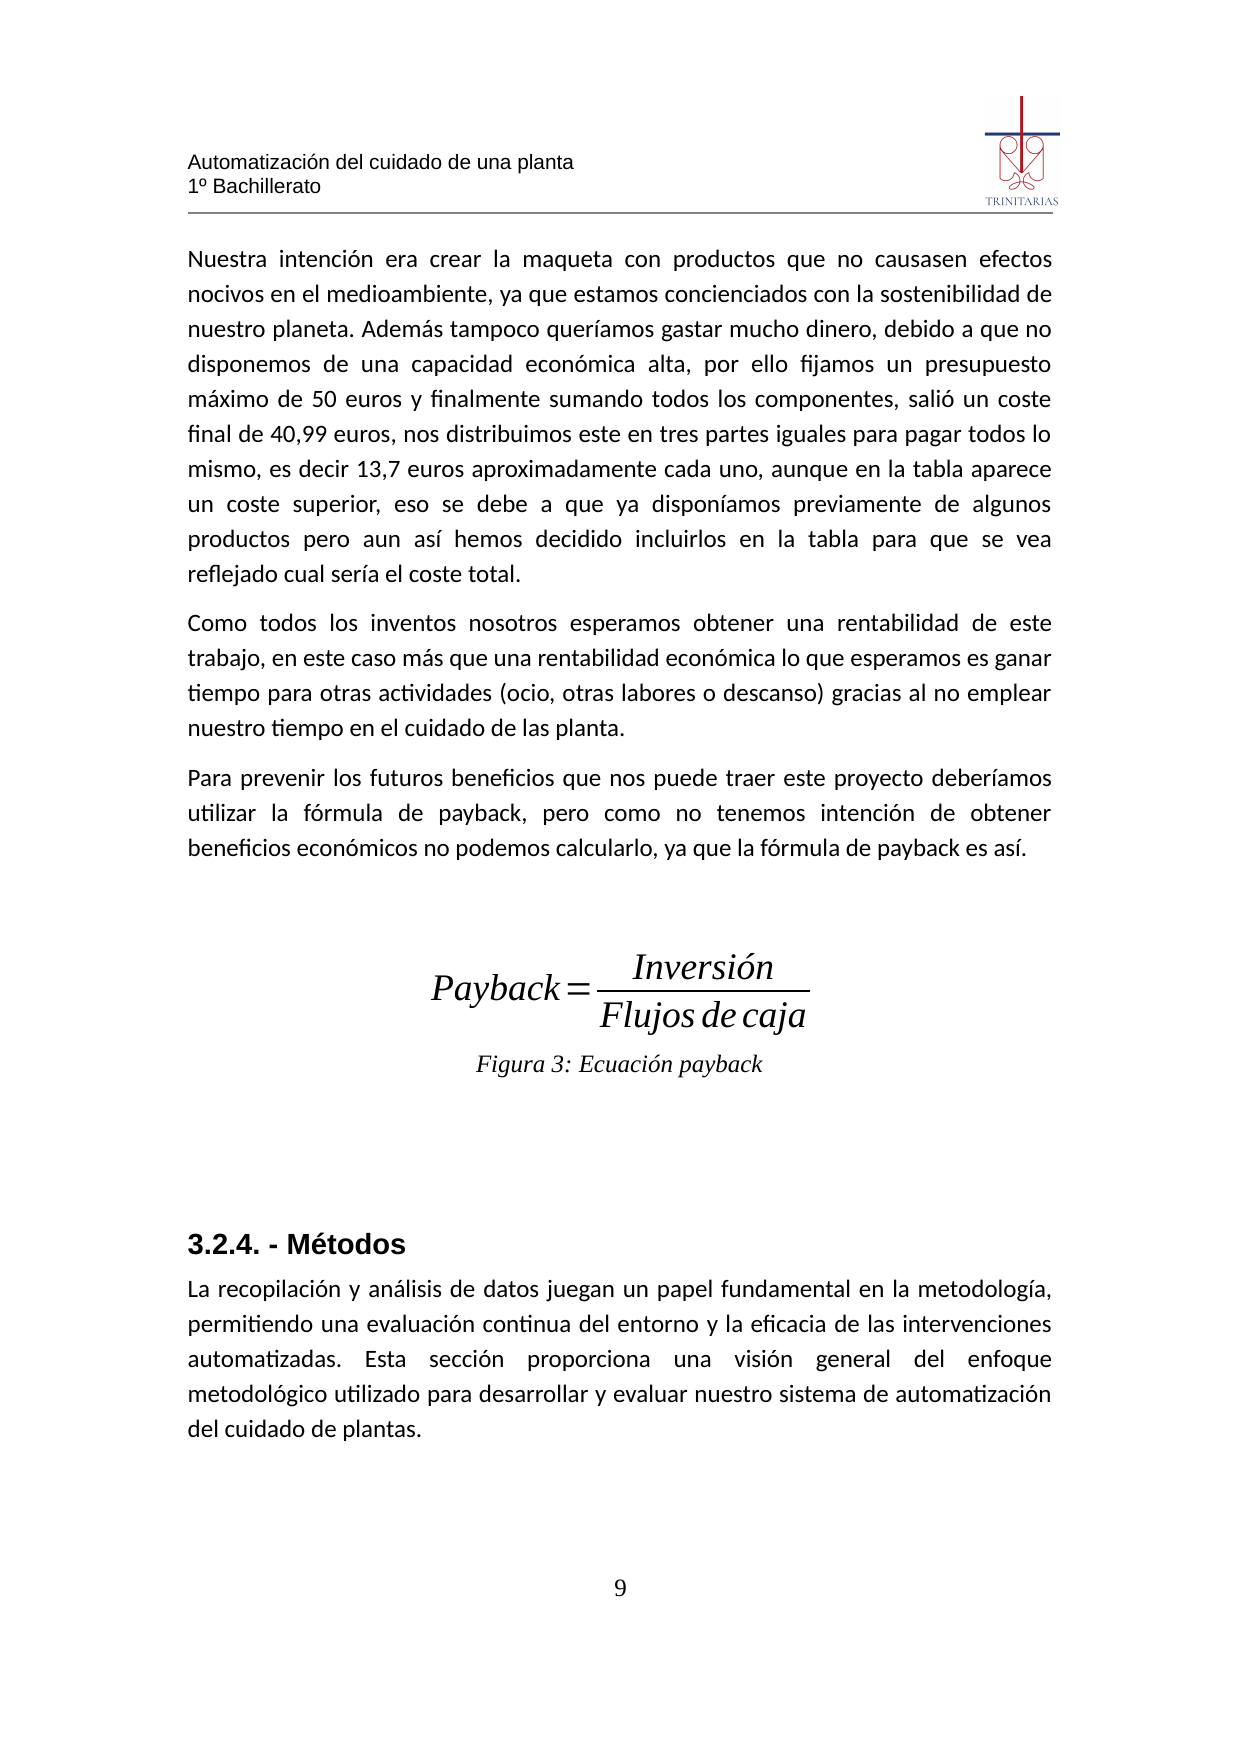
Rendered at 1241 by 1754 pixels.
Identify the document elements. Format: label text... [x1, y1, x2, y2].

text La recopilación y análisis de datos juegan un papel fundamental en la metodología, permitiendo una evaluación continua del entorno y la eficacia de las intervenciones automatizadas. Esta sección proporciona una visión general del enfoque metodológico utilizado para desarrollar y evaluar nuestro sistema de automatización del cuidado de plantas. [187, 1273, 1053, 1444]
text Nuestra intención era crear la maqueta con productos que no causasen efectos nocivos en el medioambiente, ya que estamos concienciados con la sostenibilidad de nuestro planeta. Además tampoco queríamos gastar mucho dinero, debido a que no disponemos de una capacidad económica alta, por ello fijamos un presupuesto máximo de 50 euros y finalmente sumando todos los componentes, salió un coste final de 40,99 euros, nos distribuimos este en tres partes iguales para pagar todos lo mismo, es decir 13,7 euros aproximadamente cada uno, aunque en la tabla aparece un coste superior, eso se debe a que ya disponíamos previamente de algunos productos pero aun así hemos decidido incluirlos en la tabla para que se vea reflejado cual sería el coste total. [187, 243, 1053, 588]
text Como todos los inventos nosotros esperamos obtener una rentabilidad de este trabajo, en este caso más que una rentabilidad económica lo que esperamos es ganar tiempo para otras actividades (ocio, otras labores o descanso) gracias al no emplear nuestro tiempo en el cuidado de las planta. [187, 607, 1053, 743]
subtitle Métodos [187, 1227, 1053, 1261]
text Para prevenir los futuros beneficios que nos puede traer este proyecto deberíamos utilizar la fórmula de payback, pero como no tenemos intención de obtener beneficios económicos no podemos calcularlo, ya que la fórmula de payback es así. [187, 762, 1053, 862]
text Figura 3: Ecuación payback [394, 946, 846, 1078]
picture [984, 96, 1061, 208]
